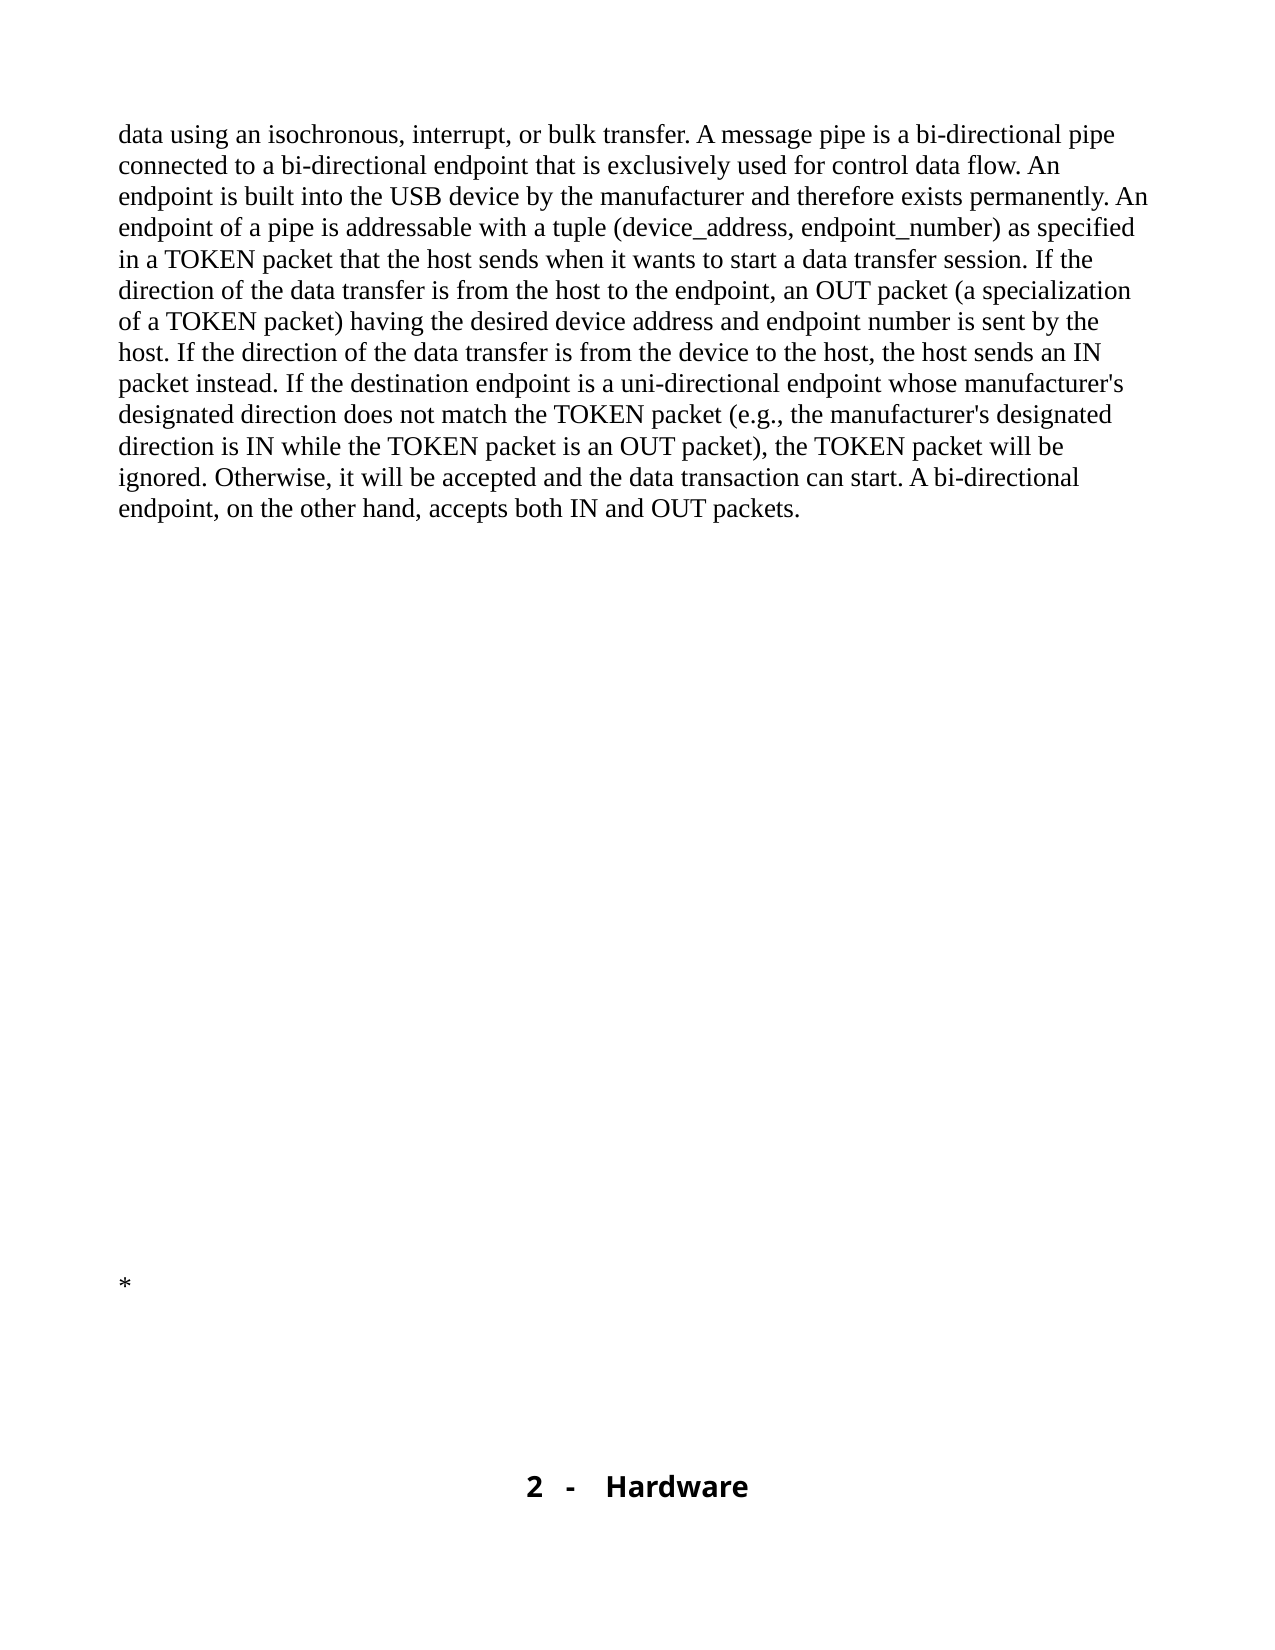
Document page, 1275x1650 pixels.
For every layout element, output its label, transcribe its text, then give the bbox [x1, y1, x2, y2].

text * [118, 1271, 1157, 1302]
text data using an isochronous, interrupt, or bulk transfer. A message pipe is a bi-directional pipe connected to a bi-directional endpoint that is exclusively used for control data flow. An endpoint is built into the USB device by the manufacturer and therefore exists permanently. An endpoint of a pipe is addressable with a tuple (device_address, endpoint_number) as specified in a TOKEN packet that the host sends when it wants to start a data transfer session. If the direction of the data transfer is from the host to the endpoint, an OUT packet (a specialization of a TOKEN packet) having the desired device address and endpoint number is sent by the host. If the direction of the data transfer is from the device to the host, the host sends an IN packet instead. If the destination endpoint is a uni-directional endpoint whose manufacturer's designated direction does not match the TOKEN packet (e.g., the manufacturer's designated direction is IN while the TOKEN packet is an OUT packet), the TOKEN packet will be ignored. Otherwise, it will be accepted and the data transaction can start. A bi-directional endpoint, on the other hand, accepts both IN and OUT packets. [118, 118, 1157, 523]
text 2 - Hardware [118, 1466, 1157, 1506]
